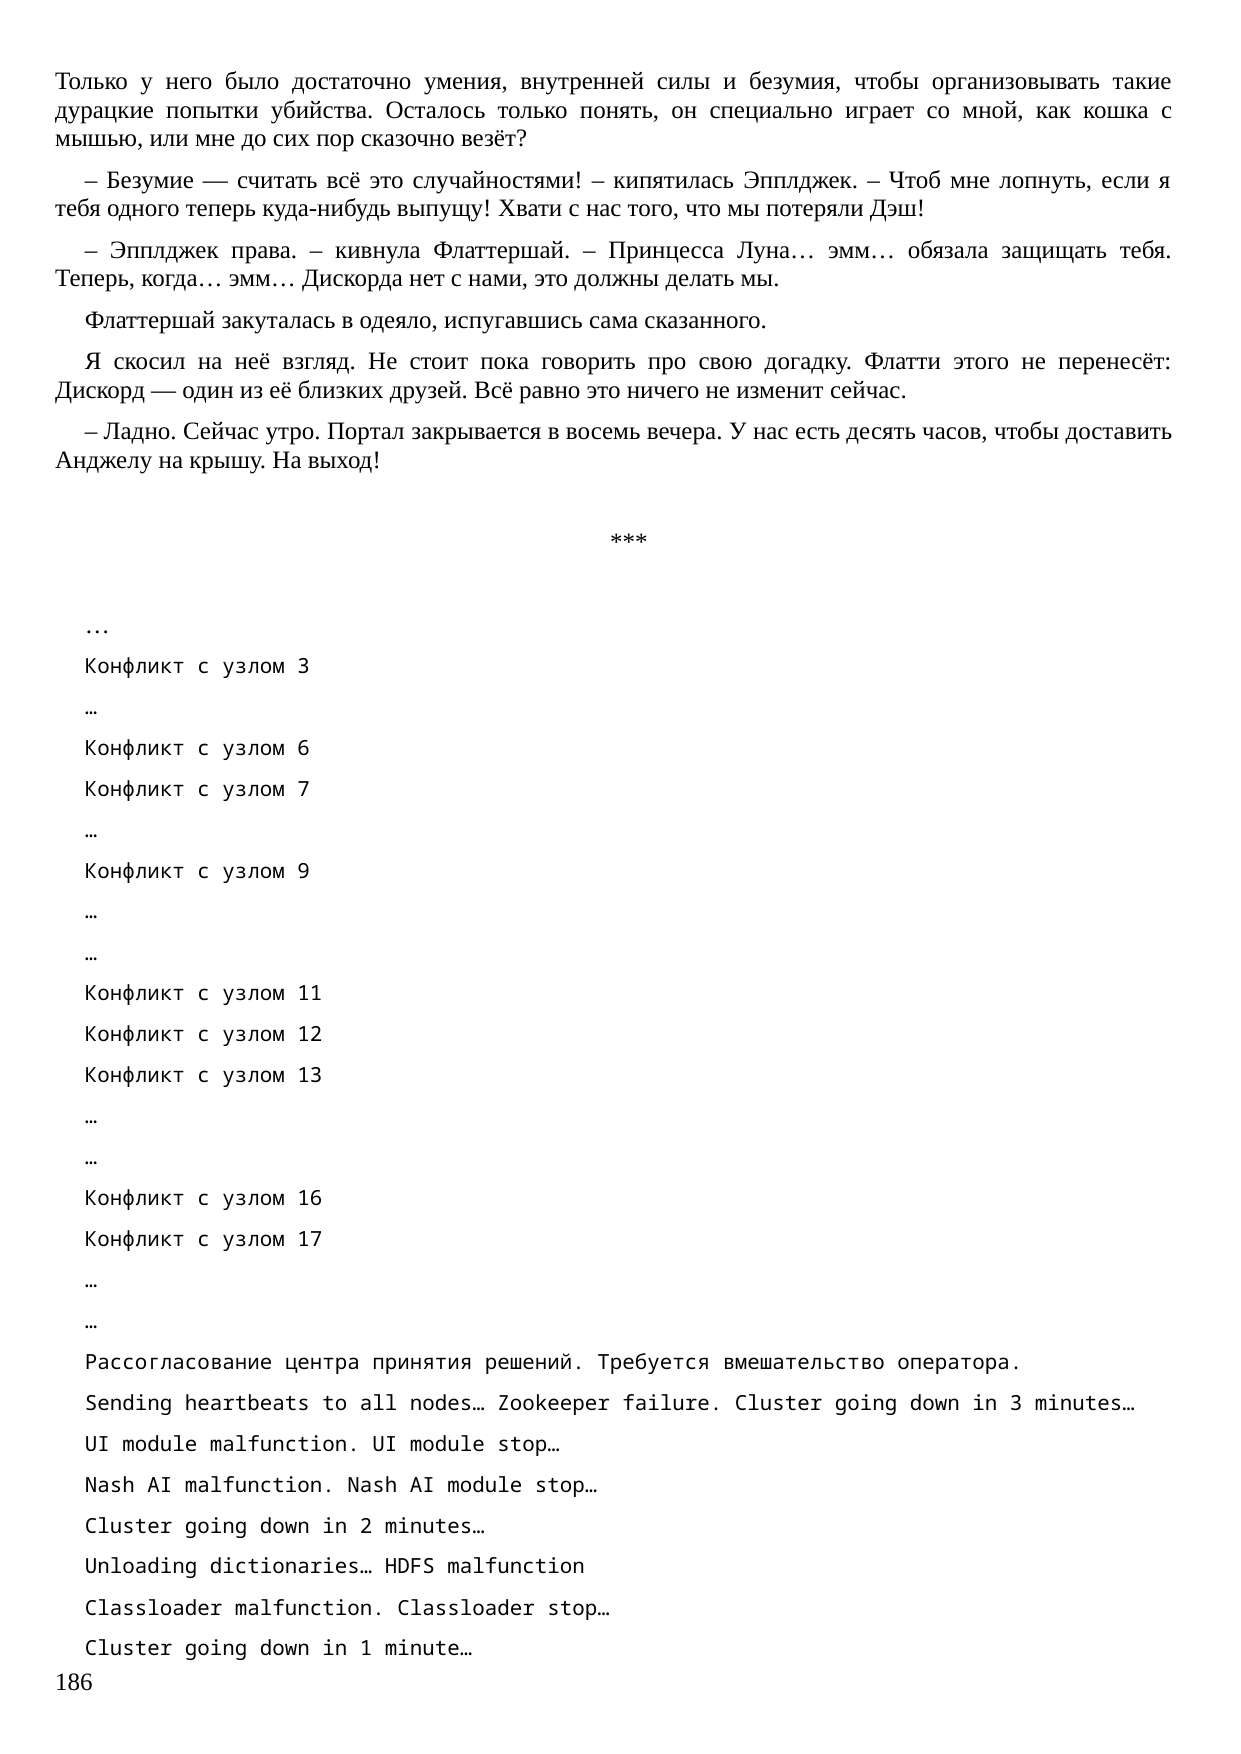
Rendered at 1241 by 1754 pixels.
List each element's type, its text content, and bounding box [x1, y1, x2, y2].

text Конфликт с узлом 6 [55, 733, 1173, 761]
text Конфликт с узлом 12 [55, 1019, 1173, 1048]
text – Безумие — считать всё это случайностями! – кипятилась Эпплджек. – Чтоб мне лопнуть, если я тебя одного теперь куда-нибудь выпущу! Хвати с нас того, что мы потеряли Дэш! [55, 165, 1173, 222]
text Sending heartbeats to all nodes… Zookeeper failure. Cluster going down in 3 minutes… [55, 1388, 1173, 1416]
text UI module malfunction. UI module stop… [55, 1429, 1173, 1457]
text Только у него было достаточно умения, внутренней силы и безумия, чтобы организовывать такие дурацкие попытки убийства. Осталось только понять, он специально играет со мной, как кошка с мышью, или мне до сих пор сказочно везёт? [55, 66, 1173, 152]
text Unloading dictionaries… HDFS malfunction [55, 1552, 1173, 1580]
text Конфликт с узлом 16 [55, 1183, 1173, 1212]
text … [55, 815, 1173, 843]
text Конфликт с узлом 17 [55, 1224, 1173, 1253]
text Я скосил на неё взгляд. Не стоит пока говорить про свою догадку. Флатти этого не перенесёт: Дискорд — один из её близких друзей. Всё равно это ничего не изменит сейчас. [55, 346, 1173, 403]
text Cluster going down in 2 minutes… [55, 1511, 1173, 1539]
text Конфликт с узлом 11 [55, 978, 1173, 1007]
text … [55, 938, 1173, 966]
text … [55, 1306, 1173, 1334]
text Конфликт с узлом 9 [55, 856, 1173, 884]
text Конфликт с узлом 7 [55, 774, 1173, 802]
text Nash AI malfunction. Nash AI module stop… [55, 1470, 1173, 1498]
text Конфликт с узлом 13 [55, 1060, 1173, 1089]
text – Эпплджек права. – кивнула Флаттершай. – Принцесса Луна… эмм… обязала защищать тебя. Теперь, когда… эмм… Дискорда нет с нами, это должны делать мы. [55, 235, 1173, 292]
text – Ладно. Сейчас утро. Портал закрывается в восемь вечера. У нас есть десять часов, чтобы доставить Анджелу на крышу. На выход! [55, 416, 1173, 473]
text … [55, 1265, 1173, 1293]
text *** [55, 527, 1173, 556]
text … [55, 692, 1173, 720]
text … [55, 610, 1173, 638]
text Classloader malfunction. Classloader stop… [55, 1593, 1173, 1621]
text … [55, 897, 1173, 925]
text Конфликт с узлом 3 [55, 651, 1173, 679]
text … [55, 1101, 1173, 1130]
text Рассогласование центра принятия решений. Требуется вмешательство оператора. [55, 1347, 1173, 1375]
text … [55, 1142, 1173, 1171]
text Флаттершай закуталась в одеяло, испугавшись сама сказанного. [55, 305, 1173, 333]
text Cluster going down in 1 minute… [55, 1633, 1173, 1662]
